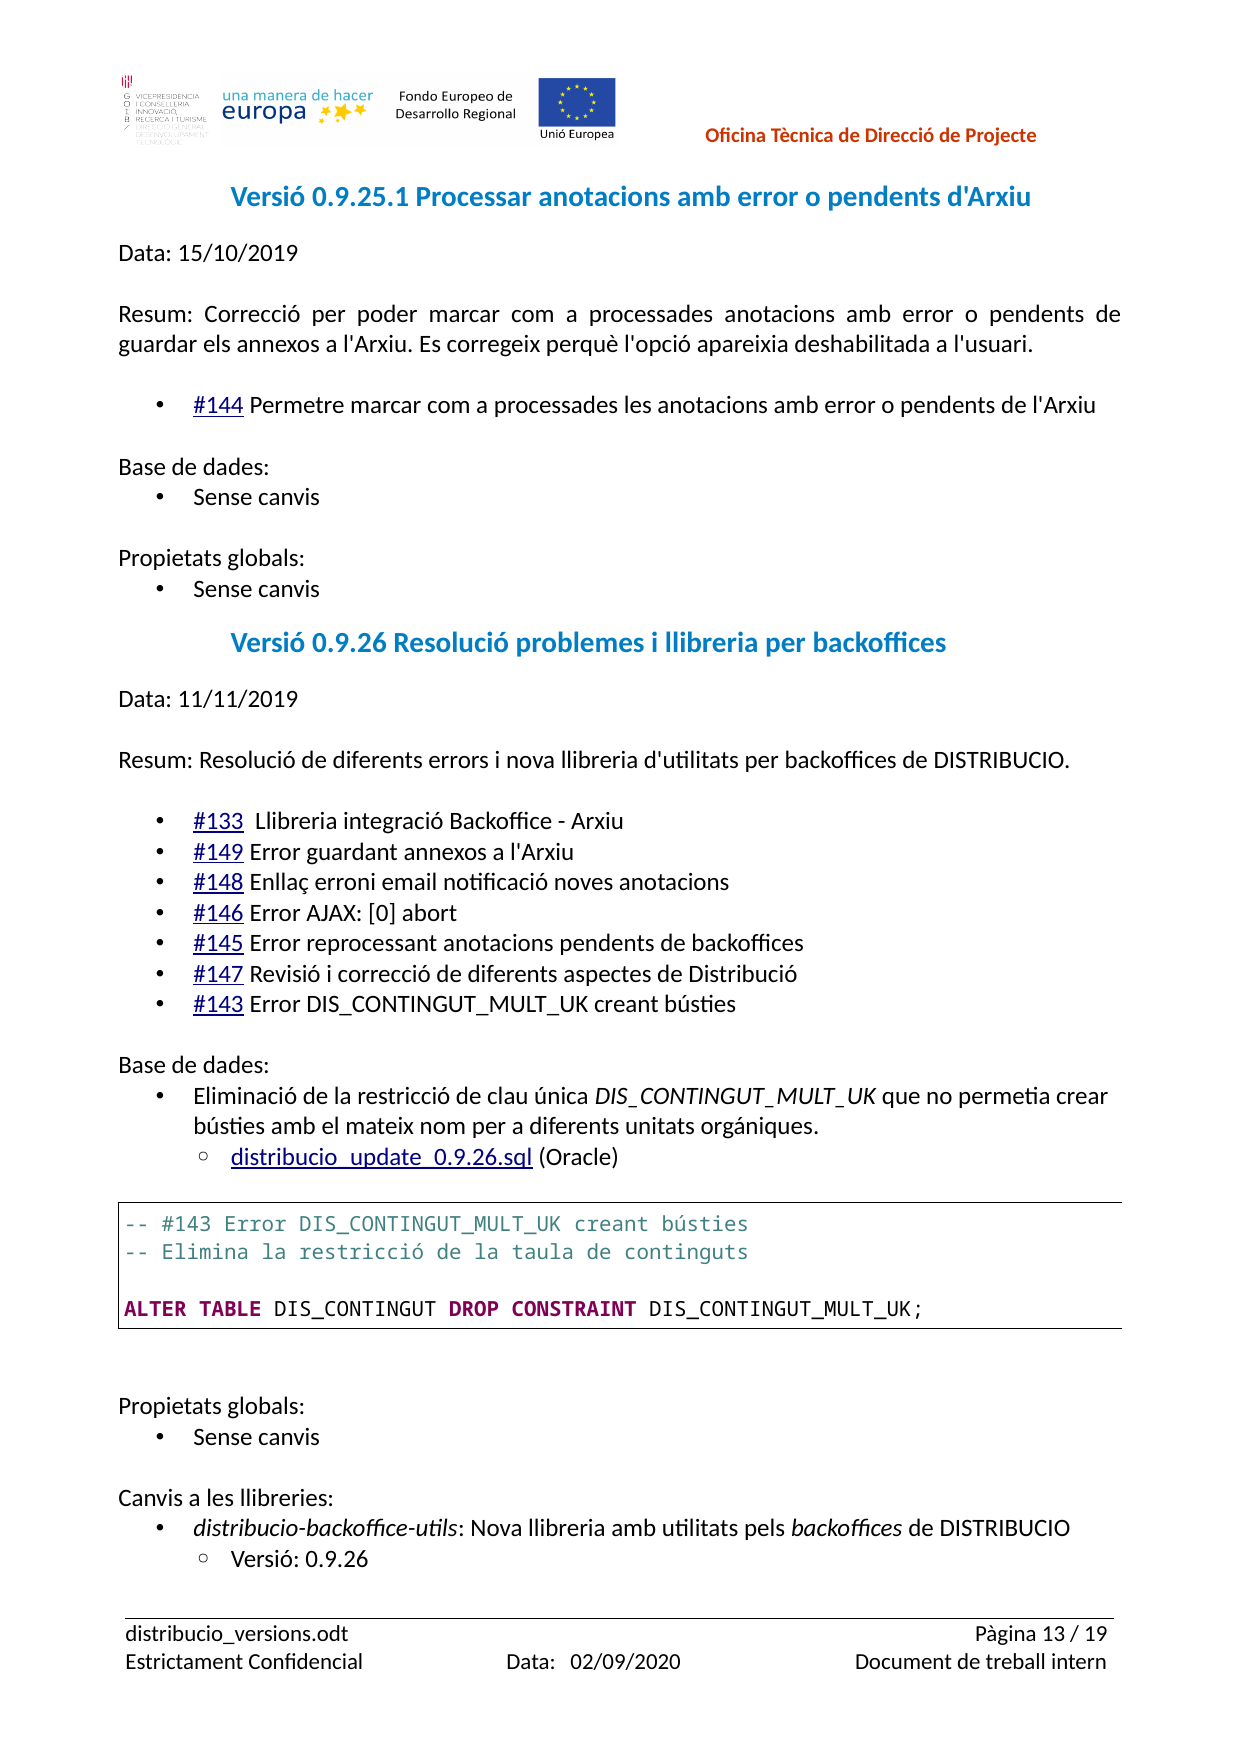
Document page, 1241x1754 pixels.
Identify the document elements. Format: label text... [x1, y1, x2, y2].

list #148 Enllaç erroni email notificació noves anotacions [156, 866, 1122, 897]
subtitle Versió 0.9.26 Resolució problemes i llibreria per backoffices [153, 624, 1122, 659]
text Resum: Resolució de diferents errors i nova llibreria d'utilitats per backoffices de DISTRIBUCIO. [118, 744, 1122, 775]
text Data: 15/10/2019 [118, 237, 1122, 267]
list Sense canvis [156, 573, 1122, 603]
text Propietats globals: [118, 542, 1122, 573]
list #146 Error AJAX: [0] abort [156, 897, 1122, 927]
list #145 Error reprocessant anotacions pendents de backoffices [156, 927, 1122, 958]
list distribucio-backoffice-utils: Nova llibreria amb utilitats pels backoffices de DISTRIBUCIO [156, 1512, 1122, 1543]
list Eliminació de la restricció de clau única DIS_CONTINGUT_MULT_UK que no permetia crear bústies amb el mateix nom per a diferents unitats orgániques. [156, 1080, 1122, 1141]
list #147 Revisió i correcció de diferents aspectes de Distribució [156, 958, 1122, 988]
list Versió: 0.9.26 [193, 1543, 1122, 1573]
table_header -- #143 Error DIS_CONTINGUT_MULT_UK creant bústies -- Elimina la restricció de la taula de continguts ALTER TABLE DIS_CONTINGUT DROP CONSTRAINT DIS_CONTINGUT_MULT_UK; [119, 1203, 1122, 1328]
text Resum: Correcció per poder marcar com a processades anotacions amb error o pendents de guardar els annexos a l'Arxiu. Es corregeix perquè l'opció apareixia deshabilitada a l'usuari. [118, 298, 1122, 359]
list #144 Permetre marcar com a processades les anotacions amb error o pendents de l'Arxiu [156, 389, 1122, 420]
list Sense canvis [156, 481, 1122, 512]
subtitle Versió 0.9.25.1 Processar anotacions amb error o pendents d'Arxiu [153, 178, 1122, 213]
picture [118, 73, 213, 147]
picture [219, 73, 621, 147]
list Sense canvis [156, 1421, 1122, 1451]
list distribucio_update_0.9.26.sql (Oracle) [193, 1141, 1122, 1171]
text Base de dades: [118, 1049, 1122, 1080]
list #143 Error DIS_CONTINGUT_MULT_UK creant bústies [156, 988, 1122, 1019]
text Canvis a les llibreries: [118, 1482, 1122, 1512]
list #149 Error guardant annexos a l'Arxiu [156, 836, 1122, 866]
text Base de dades: [118, 451, 1122, 481]
list #133 Llibreria integració Backoffice - Arxiu [156, 805, 1122, 836]
text Data: 11/11/2019 [118, 683, 1122, 714]
text Propietats globals: [118, 1390, 1122, 1421]
